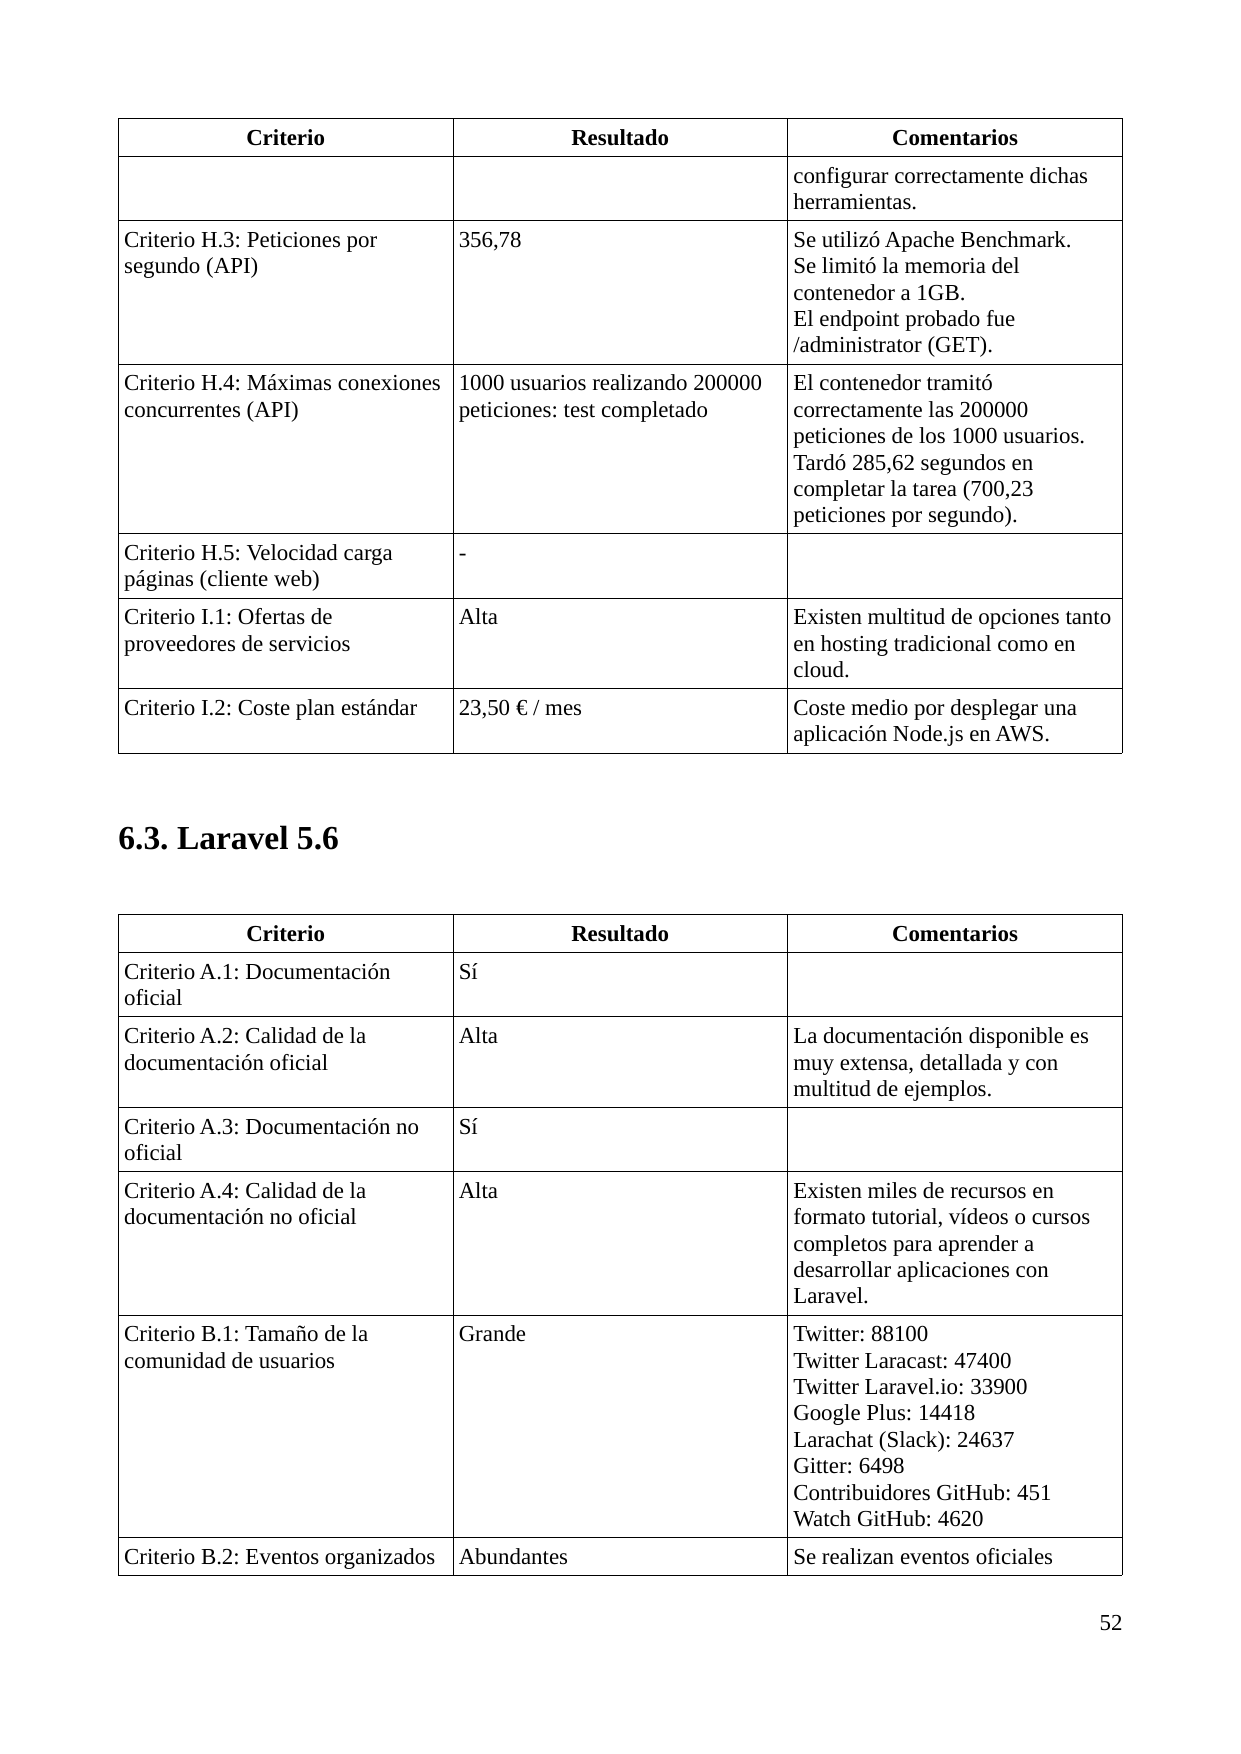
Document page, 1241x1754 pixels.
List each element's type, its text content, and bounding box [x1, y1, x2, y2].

table_header Criterio [119, 915, 453, 952]
table_cell Abundantes [454, 1538, 787, 1575]
table_cell Alta [454, 599, 787, 688]
table_cell [788, 953, 1122, 1016]
table_cell Criterio I.1: Ofertas de proveedores de servicios [119, 599, 453, 688]
table_cell Criterio A.3: Documentación no oficial [119, 1108, 453, 1171]
table_cell Criterio A.2: Calidad de la documentación oficial [119, 1017, 453, 1107]
table_cell Criterio B.1: Tamaño de la comunidad de usuarios [119, 1316, 453, 1537]
table_cell Sí [454, 1108, 787, 1171]
table_cell Criterio A.4: Calidad de la documentación no oficial [119, 1172, 453, 1314]
table_cell El contenedor tramitó correctamente las 200000 peticiones de los 1000 usuarios. Tardó 285,62 segundos en completar la tarea (700,23 peticiones por segundo). [788, 365, 1122, 533]
table_cell Criterio A.1: Documentación oficial [119, 953, 453, 1016]
table_cell Criterio B.2: Eventos organizados [119, 1538, 453, 1575]
table_cell [454, 157, 787, 220]
table_header Comentarios [788, 915, 1122, 952]
subtitle 6.3. Laravel 5.6 [118, 818, 1122, 857]
table_cell - [454, 534, 787, 598]
table_cell [119, 157, 453, 220]
table_cell Sí [454, 953, 787, 1016]
table_cell Se utilizó Apache Benchmark. Se limitó la memoria del contenedor a 1GB. El endpoint probado fue /administrator (GET). [788, 221, 1122, 364]
table_cell Criterio H.5: Velocidad carga páginas (cliente web) [119, 534, 453, 598]
table_cell Criterio H.4: Máximas conexiones concurrentes (API) [119, 365, 453, 533]
table_cell Alta [454, 1017, 787, 1107]
table_cell Se realizan eventos oficiales [788, 1538, 1122, 1575]
table_header Criterio [119, 119, 453, 156]
table_cell [788, 1108, 1122, 1171]
table_cell La documentación disponible es muy extensa, detallada y con multitud de ejemplos. [788, 1017, 1122, 1107]
table_header Resultado [454, 915, 787, 952]
table_cell Twitter: 88100 Twitter Laracast: 47400 Twitter Laravel.io: 33900 Google Plus: 14418 Larachat (Slack): 24637 Gitter: 6498 Contribuidores GitHub: 451 Watch GitHub: 4620 [788, 1316, 1122, 1537]
table_cell 1000 usuarios realizando 200000 peticiones: test completado [454, 365, 787, 533]
table_cell Existen multitud de opciones tanto en hosting tradicional como en cloud. [788, 599, 1122, 688]
table_cell Alta [454, 1172, 787, 1314]
table_cell Criterio I.2: Coste plan estándar [119, 689, 453, 752]
table_cell 356,78 [454, 221, 787, 364]
table_cell Coste medio por desplegar una aplicación Node.js en AWS. [788, 689, 1122, 752]
table_cell [788, 534, 1122, 598]
table_cell Grande [454, 1316, 787, 1537]
table_header Resultado [454, 119, 787, 156]
table_cell Criterio H.3: Peticiones por segundo (API) [119, 221, 453, 364]
table_header Comentarios [788, 119, 1122, 156]
table_cell configurar correctamente dichas herramientas. [788, 157, 1122, 220]
table_cell 23,50 € / mes [454, 689, 787, 752]
table_cell Existen miles de recursos en formato tutorial, vídeos o cursos completos para aprender a desarrollar aplicaciones con Laravel. [788, 1172, 1122, 1314]
